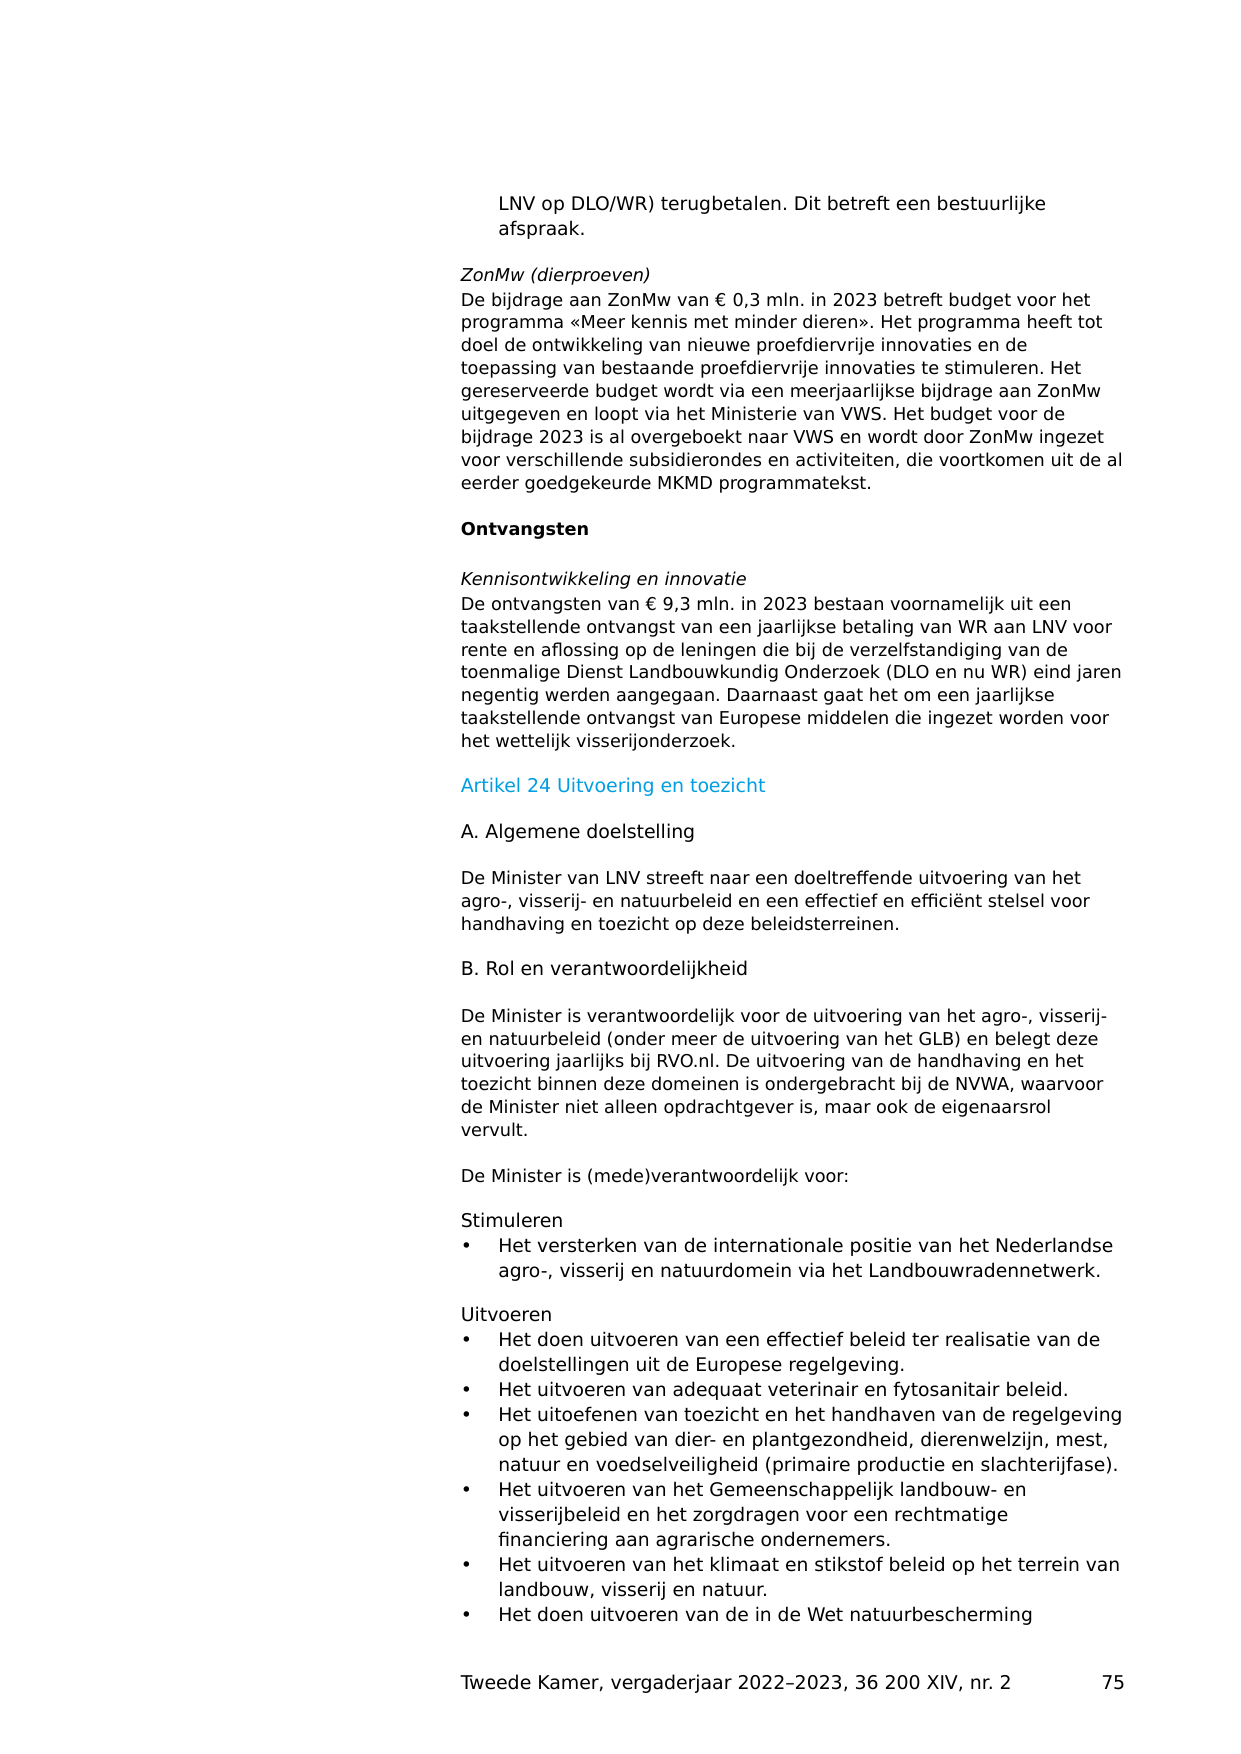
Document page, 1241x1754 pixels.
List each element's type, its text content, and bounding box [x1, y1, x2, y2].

text Ontvangsten [461, 517, 1125, 540]
text De bijdrage aan ZonMw van € 0,3 mln. in 2023 betreft budget voor het programma «Meer kennis met minder dieren». Het programma heeft tot doel de ontwikkeling van nieuwe proefdiervrije innovaties en de toepassing van bestaande proefdiervrije innovaties te stimuleren. Het gereserveerde budget wordt via een meerjaarlijkse bijdrage aan ZonMw uitgegeven en loopt via het Ministerie van VWS. Het budget voor de bijdrage 2023 is al overgeboekt naar VWS en wordt door ZonMw ingezet voor verschillende subsidierondes en activiteiten, die voortkomen uit de al eerder goedgekeurde MKMD programmatekst. [461, 288, 1125, 494]
text Stimuleren [461, 1210, 1125, 1232]
list Het uitvoeren van het Gemeenschappelijk landbouw- en visserijbeleid en het zorgdragen voor een rechtmatige financiering aan agrarische ondernemers. [461, 1476, 1125, 1551]
text ZonMw (dierproeven) [461, 263, 1125, 286]
text Kennisontwikkeling en innovatie [461, 567, 1125, 590]
list LNV op DLO/WR) terugbetalen. Dit betreft een bestuurlijke afspraak. [461, 191, 1125, 241]
text De ontvangsten van € 9,3 mln. in 2023 bestaan voornamelijk uit een taakstellende ontvangst van een jaarlijkse betaling van WR aan LNV voor rente en aflossing op de leningen die bij de verzelfstandiging van de toenmalige Dienst Landbouwkundig Onderzoek (DLO en nu WR) eind jaren negentig werden aangegaan. Daarnaast gaat het om een jaarlijkse taakstellende ontvangst van Europese middelen die ingezet worden voor het wettelijk visserijonderzoek. [461, 592, 1125, 752]
title A. Algemene doelstelling [461, 821, 1125, 843]
list Het uitvoeren van het klimaat en stikstof beleid op het terrein van landbouw, visserij en natuur. [461, 1551, 1125, 1601]
title Artikel 24 Uitvoering en toezicht [461, 775, 1125, 797]
list Het versterken van de internationale positie van het Nederlandse agro-, visserij en natuurdomein via het Landbouwradennetwerk. [461, 1232, 1125, 1282]
title B. Rol en verantwoordelijkheid [461, 958, 1125, 980]
list Het uitvoeren van adequaat veterinair en fytosanitair beleid. [461, 1376, 1125, 1401]
text De Minister is (mede)verantwoordelijk voor: [461, 1164, 1125, 1187]
list Het doen uitvoeren van de in de Wet natuurbescherming [461, 1601, 1125, 1626]
text De Minister van LNV streeft naar een doeltreffende uitvoering van het agro-, visserij- en natuurbeleid en een effectief en efficiënt stelsel voor handhaving en toezicht op deze beleidsterreinen. [461, 866, 1125, 935]
text De Minister is verantwoordelijk voor de uitvoering van het agro-, visserij- en natuurbeleid (onder meer de uitvoering van het GLB) en belegt deze uitvoering jaarlijks bij RVO.nl. De uitvoering van de handhaving en het toezicht binnen deze domeinen is ondergebracht bij de NVWA, waarvoor de Minister niet alleen opdrachtgever is, maar ook de eigenaarsrol vervult. [461, 1004, 1125, 1141]
list Het uitoefenen van toezicht en het handhaven van de regelgeving op het gebied van dier- en plantgezondheid, dierenwelzijn, mest, natuur en voedselveiligheid (primaire productie en slachterijfase). [461, 1401, 1125, 1476]
list Het doen uitvoeren van een effectief beleid ter realisatie van de doelstellingen uit de Europese regelgeving. [461, 1326, 1125, 1376]
text Uitvoeren [461, 1304, 1125, 1326]
